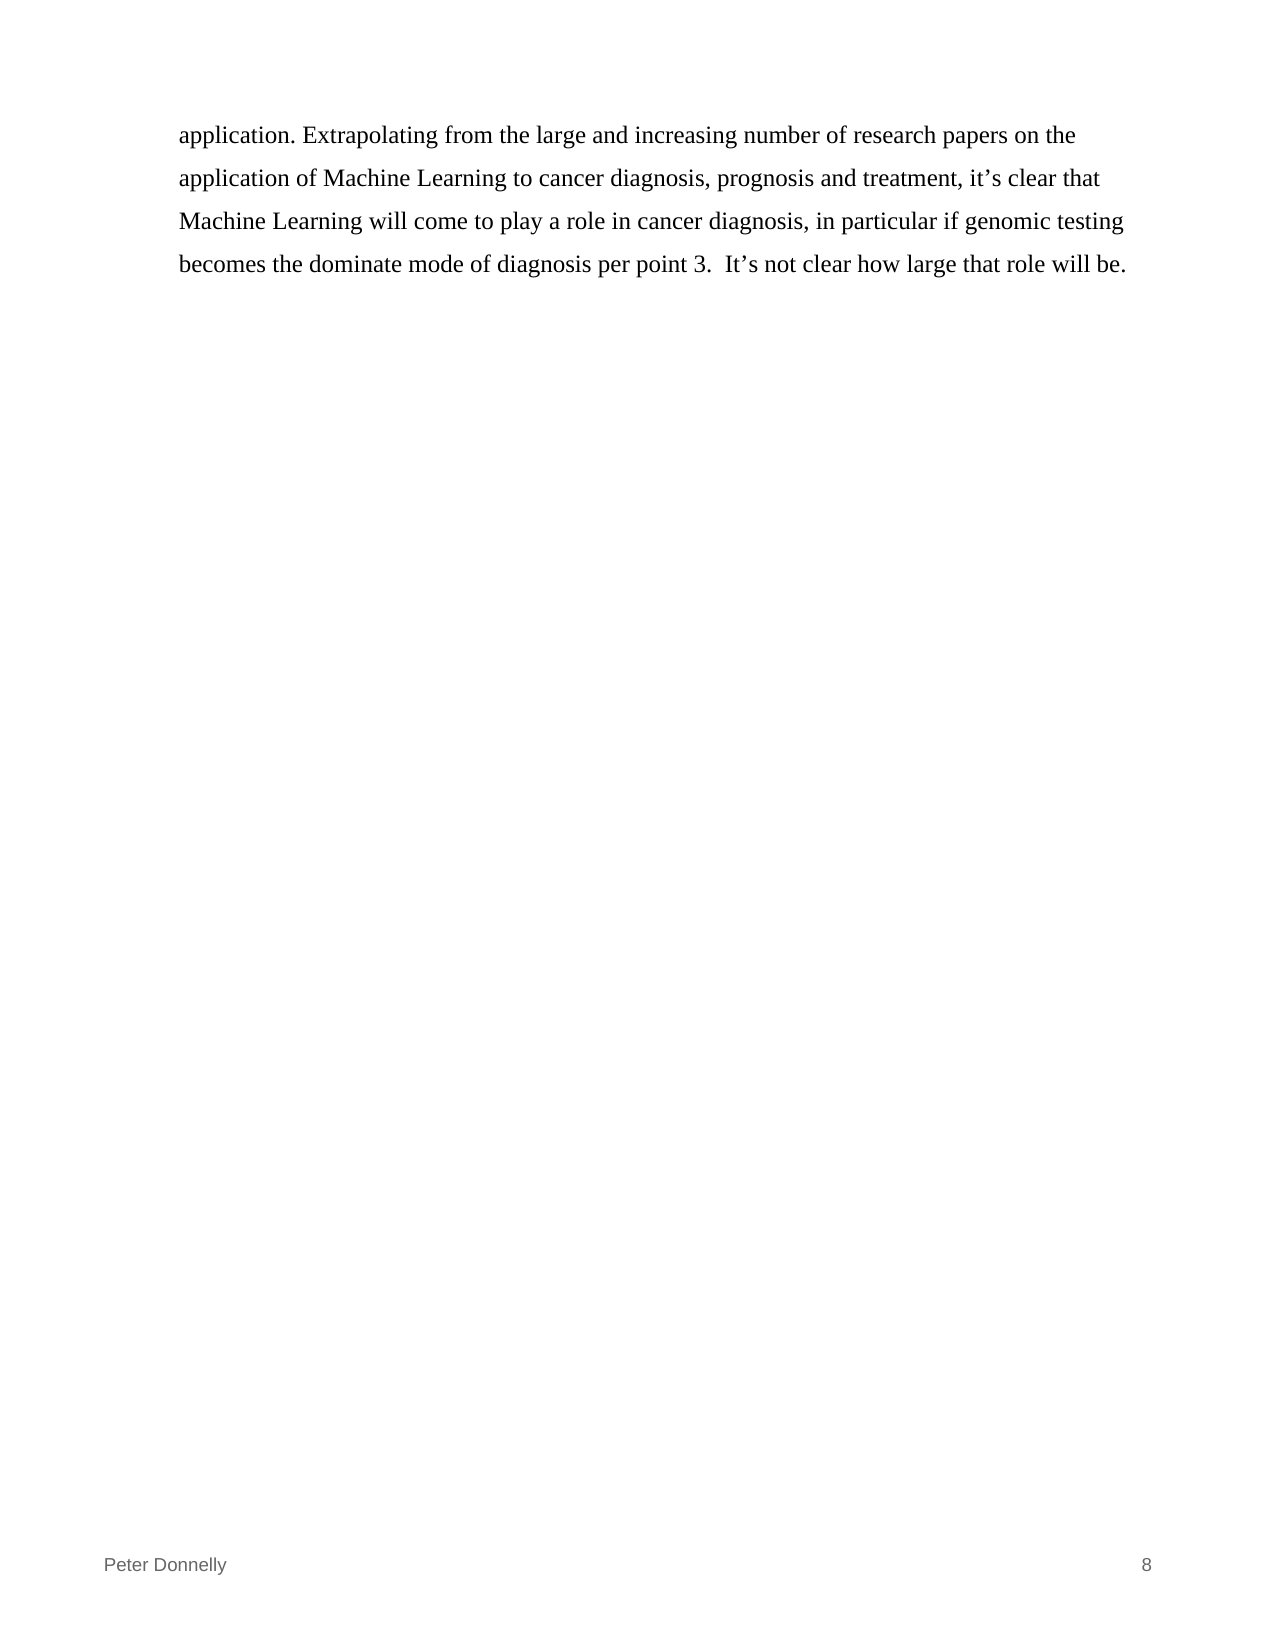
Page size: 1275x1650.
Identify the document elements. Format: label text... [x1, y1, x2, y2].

list application. Extrapolating from the large and increasing number of research papers on the application of Machine Learning to cancer diagnosis, prognosis and treatment, it’s clear that Machine Learning will come to play a role in cancer diagnosis, in particular if genomic testing becomes the dominate mode of diagnosis per point 3. It’s not clear how large that role will be. [141, 120, 1181, 278]
